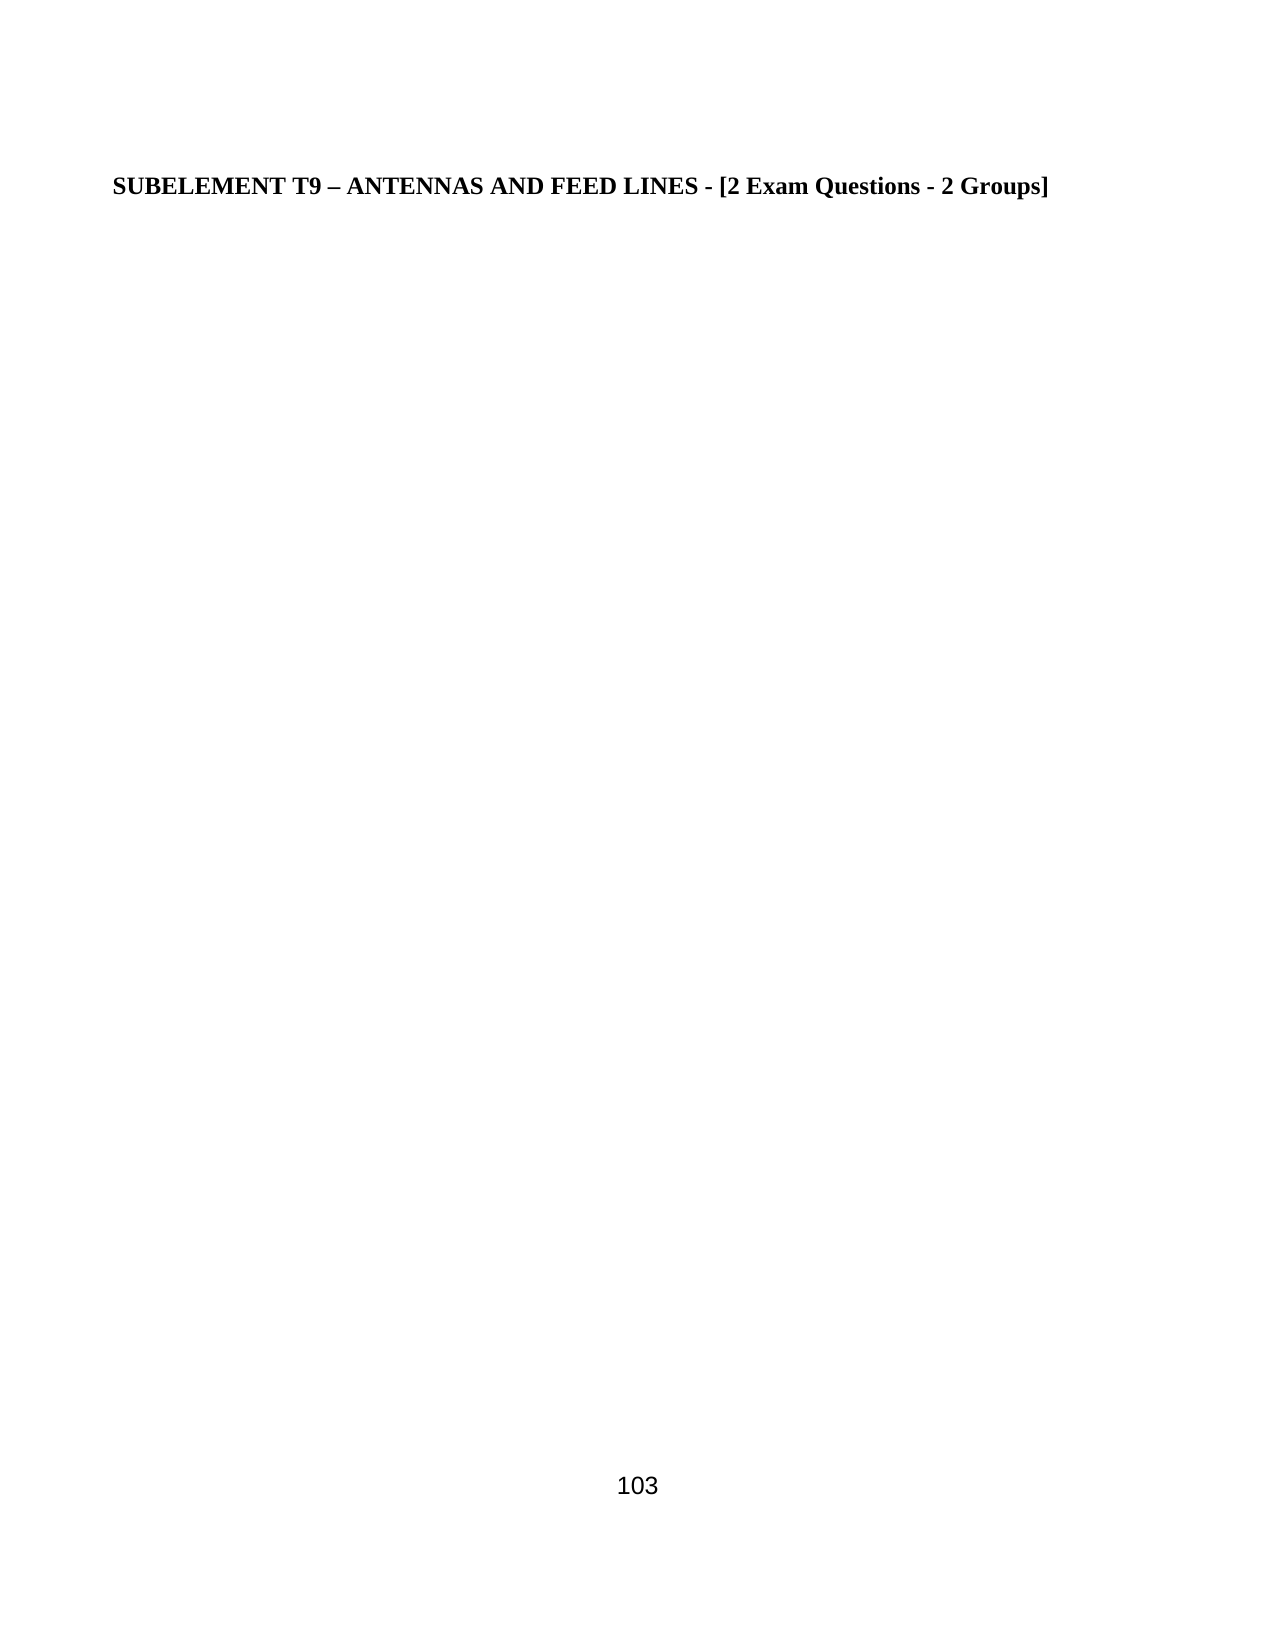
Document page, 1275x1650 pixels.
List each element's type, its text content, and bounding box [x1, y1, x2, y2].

subtitle SUBELEMENT T9 – ANTENNAS AND FEED LINES - [2 Exam Questions - 2 Groups] [112, 171, 1162, 200]
